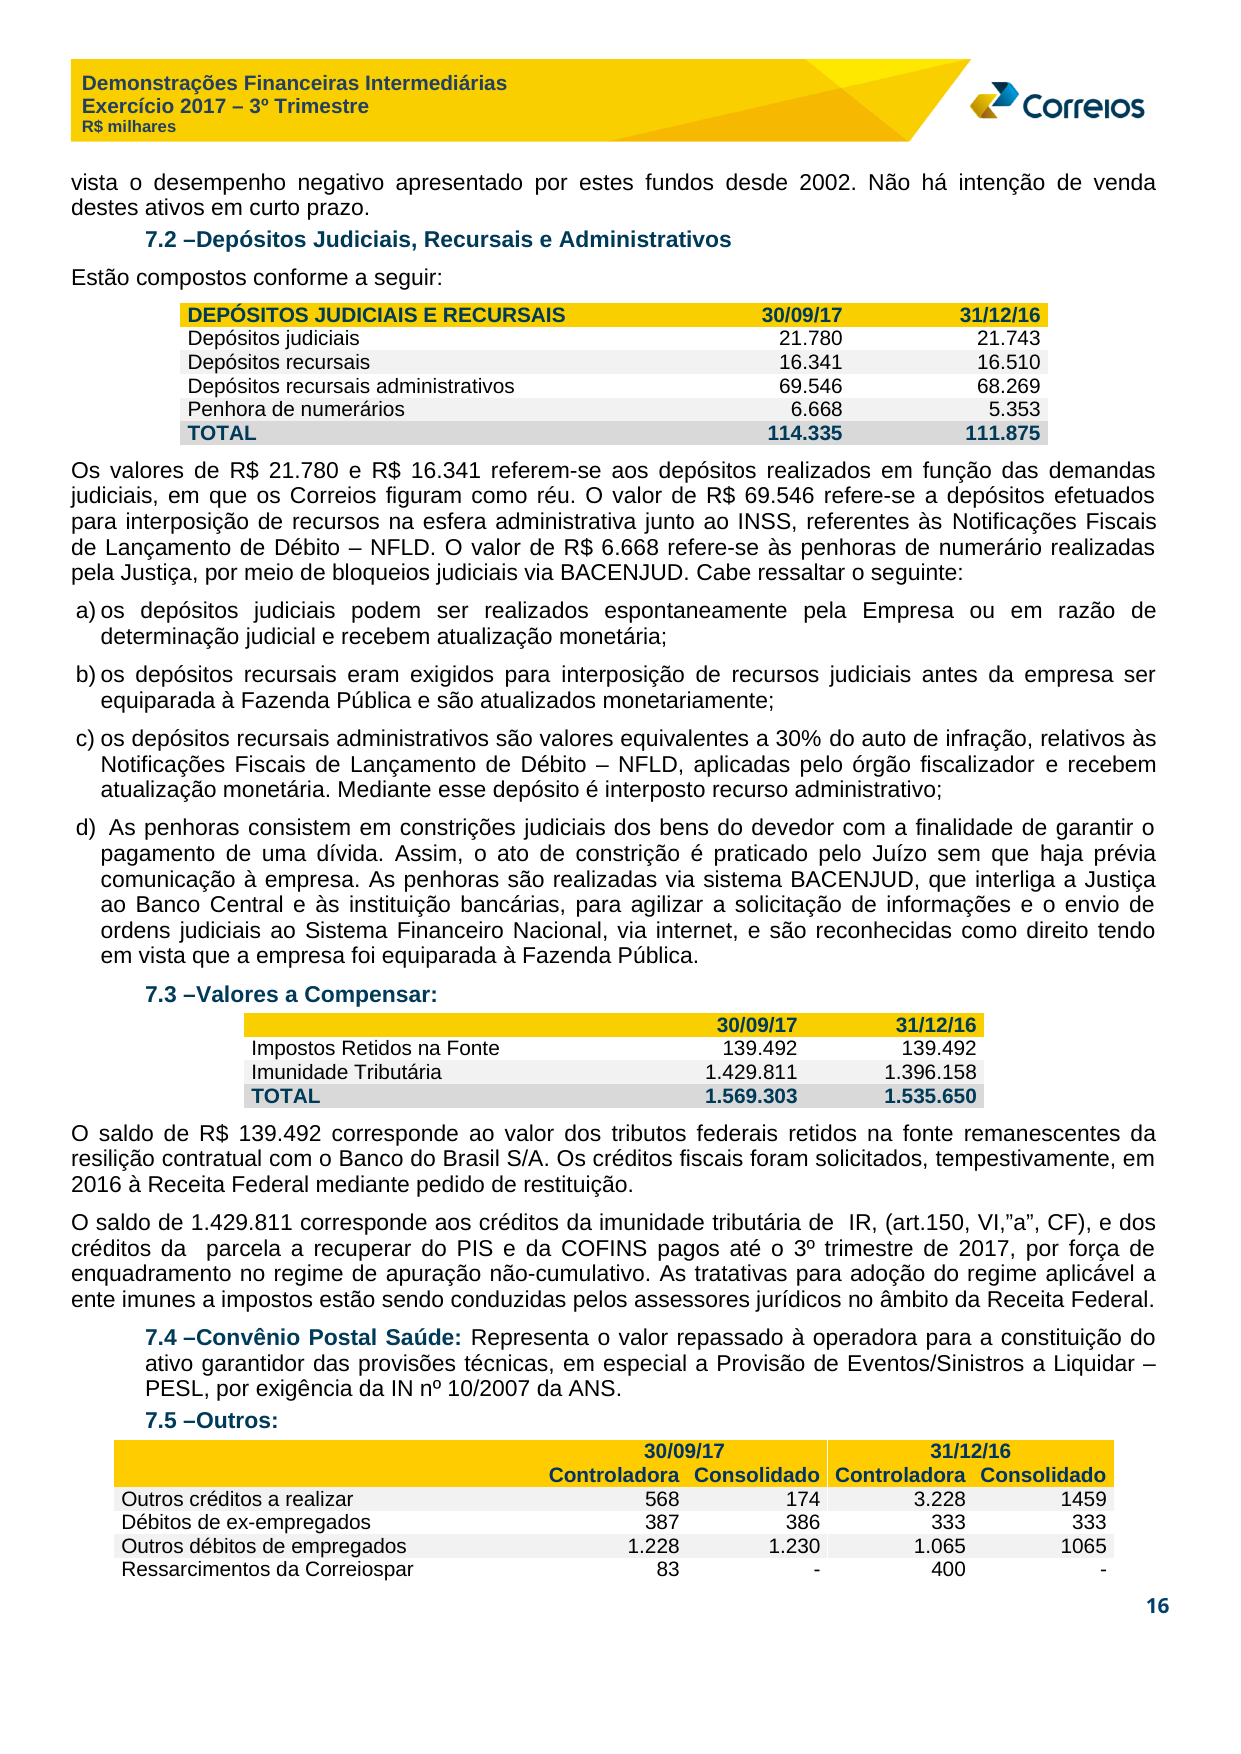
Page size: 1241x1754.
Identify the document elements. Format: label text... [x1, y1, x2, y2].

table_cell 21.780 [662, 327, 850, 350]
table_cell - [687, 1558, 827, 1581]
table_header 31/12/16 [828, 1440, 1114, 1463]
table_cell Controladora [541, 1463, 687, 1487]
table_cell 568 [541, 1487, 687, 1511]
table_cell 333 [973, 1511, 1114, 1534]
table_cell 5.353 [850, 398, 1048, 421]
table_header 30/09/17 [541, 1440, 827, 1463]
table_cell TOTAL [244, 1084, 614, 1108]
table_cell Impostos Retidos na Fonte [244, 1037, 614, 1060]
table_cell Outros débitos de empregados [114, 1534, 541, 1558]
table_cell Depósitos recursais [180, 350, 662, 374]
list Depósitos Judiciais, Recursais e Administrativos [71, 227, 1157, 252]
text Estão compostos conforme a seguir: [71, 265, 1157, 291]
table_cell 1.569.303 [614, 1084, 805, 1108]
list Convênio Postal Saúde: Representa o valor repassado à operadora para a constituição do ativo garantidor das provisões técnicas, em especial a Provisão de Eventos/Sinistros a Liquidar – PESL, por exigência da IN nº 10/2007 da ANS. [71, 1324, 1157, 1401]
table_cell 3.228 [828, 1487, 973, 1511]
table_cell 83 [541, 1558, 687, 1581]
table_cell 139.492 [614, 1037, 805, 1060]
table_cell 69.546 [662, 374, 850, 398]
list vista o desempenho negativo apresentado por estes fundos desde 2002. Não há intenção de venda destes ativos em curto prazo. [71, 169, 1157, 221]
text O saldo de 1.429.811 corresponde aos créditos da imunidade tributária de IR, (art.150, VI,”a”, CF), e dos créditos da parcela a recuperar do PIS e da COFINS pagos até o 3º trimestre de 2017, por força de enquadramento no regime de apuração não-cumulativo. As tratativas para adoção do regime aplicável a ente imunes a impostos estão sendo conduzidas pelos assessores jurídicos no âmbito da Receita Federal. [71, 1209, 1157, 1312]
table_header 31/12/16 [850, 303, 1048, 327]
list os depósitos judiciais podem ser realizados espontaneamente pela Empresa ou em razão de determinação judicial e recebem atualização monetária; [76, 598, 1157, 649]
list os depósitos recursais eram exigidos para interposição de recursos judiciais antes da empresa ser equiparada à Fazenda Pública e são atualizados monetariamente; [76, 662, 1157, 713]
table_cell Ressarcimentos da Correiospar [114, 1558, 541, 1581]
table_cell 114.335 [662, 421, 850, 445]
table_cell 6.668 [662, 398, 850, 421]
table_header 31/12/16 [805, 1013, 984, 1037]
table_cell 1.065 [828, 1534, 973, 1558]
list Outros: [71, 1408, 1157, 1433]
table_cell Consolidado [687, 1463, 827, 1487]
table_cell TOTAL [180, 421, 662, 445]
table_header 30/09/17 [662, 303, 850, 327]
text O saldo de R$ 139.492 corresponde ao valor dos tributos federais retidos na fonte remanescentes da resilição contratual com o Banco do Brasil S/A. Os créditos fiscais foram solicitados, tempestivamente, em 2016 à Receita Federal mediante pedido de restituição. [71, 1120, 1157, 1197]
table_cell 21.743 [850, 327, 1048, 350]
list os depósitos recursais administrativos são valores equivalentes a 30% do auto de infração, relativos às Notificações Fiscais de Lançamento de Débito – NFLD, aplicadas pelo órgão fiscalizador e recebem atualização monetária. Mediante esse depósito é interposto recurso administrativo; [76, 726, 1157, 802]
table_cell 1.228 [541, 1534, 687, 1558]
table_cell 1.535.650 [805, 1084, 984, 1108]
table_cell Controladora [828, 1463, 973, 1487]
table_cell 1459 [973, 1487, 1114, 1511]
table_cell 139.492 [805, 1037, 984, 1060]
table_cell Débitos de ex-empregados [114, 1511, 541, 1534]
table_cell 387 [541, 1511, 687, 1534]
table_cell 1.230 [687, 1534, 827, 1558]
table_header [114, 1440, 541, 1487]
table_cell 68.269 [850, 374, 1048, 398]
table_cell Imunidade Tributária [244, 1060, 614, 1084]
list As penhoras consistem em constrições judiciais dos bens do devedor com a finalidade de garantir o pagamento de uma dívida. Assim, o ato de constrição é praticado pelo Juízo sem que haja prévia comunicação à empresa. As penhoras são realizadas via sistema BACENJUD, que interliga a Justiça ao Banco Central e às instituição bancárias, para agilizar a solicitação de informações e o envio de ordens judiciais ao Sistema Financeiro Nacional, via internet, e são reconhecidas como direito tendo em vista que a empresa foi equiparada à Fazenda Pública. [76, 815, 1157, 969]
table_cell 111.875 [850, 421, 1048, 445]
table_cell Outros créditos a realizar [114, 1487, 541, 1511]
table_cell 1065 [973, 1534, 1114, 1558]
picture [70, 59, 1170, 142]
table_header 30/09/17 [614, 1013, 805, 1037]
list Valores a Compensar: [71, 981, 1157, 1007]
table_cell Penhora de numerários [180, 398, 662, 421]
table_cell Depósitos judiciais [180, 327, 662, 350]
table_cell 400 [828, 1558, 973, 1581]
table_cell Consolidado [973, 1463, 1114, 1487]
table_cell 16.510 [850, 350, 1048, 374]
table_header [244, 1013, 614, 1037]
table_header DEPÓSITOS JUDICIAIS E RECURSAIS [180, 303, 662, 327]
table_cell - [973, 1558, 1114, 1581]
text Os valores de R$ 21.780 e R$ 16.341 referem-se aos depósitos realizados em função das demandas judiciais, em que os Correios figuram como réu. O valor de R$ 69.546 refere-se a depósitos efetuados para interposição de recursos na esfera administrativa junto ao INSS, referentes às Notificações Fiscais de Lançamento de Débito – NFLD. O valor de R$ 6.668 refere-se às penhoras de numerário realizadas pela Justiça, por meio de bloqueios judiciais via BACENJUD. Cabe ressaltar o seguinte: [71, 457, 1157, 586]
table_cell Depósitos recursais administrativos [180, 374, 662, 398]
table_cell 1.396.158 [805, 1060, 984, 1084]
table_cell 1.429.811 [614, 1060, 805, 1084]
table_cell 386 [687, 1511, 827, 1534]
table_cell 16.341 [662, 350, 850, 374]
table_cell 333 [828, 1511, 973, 1534]
table_cell 174 [687, 1487, 827, 1511]
